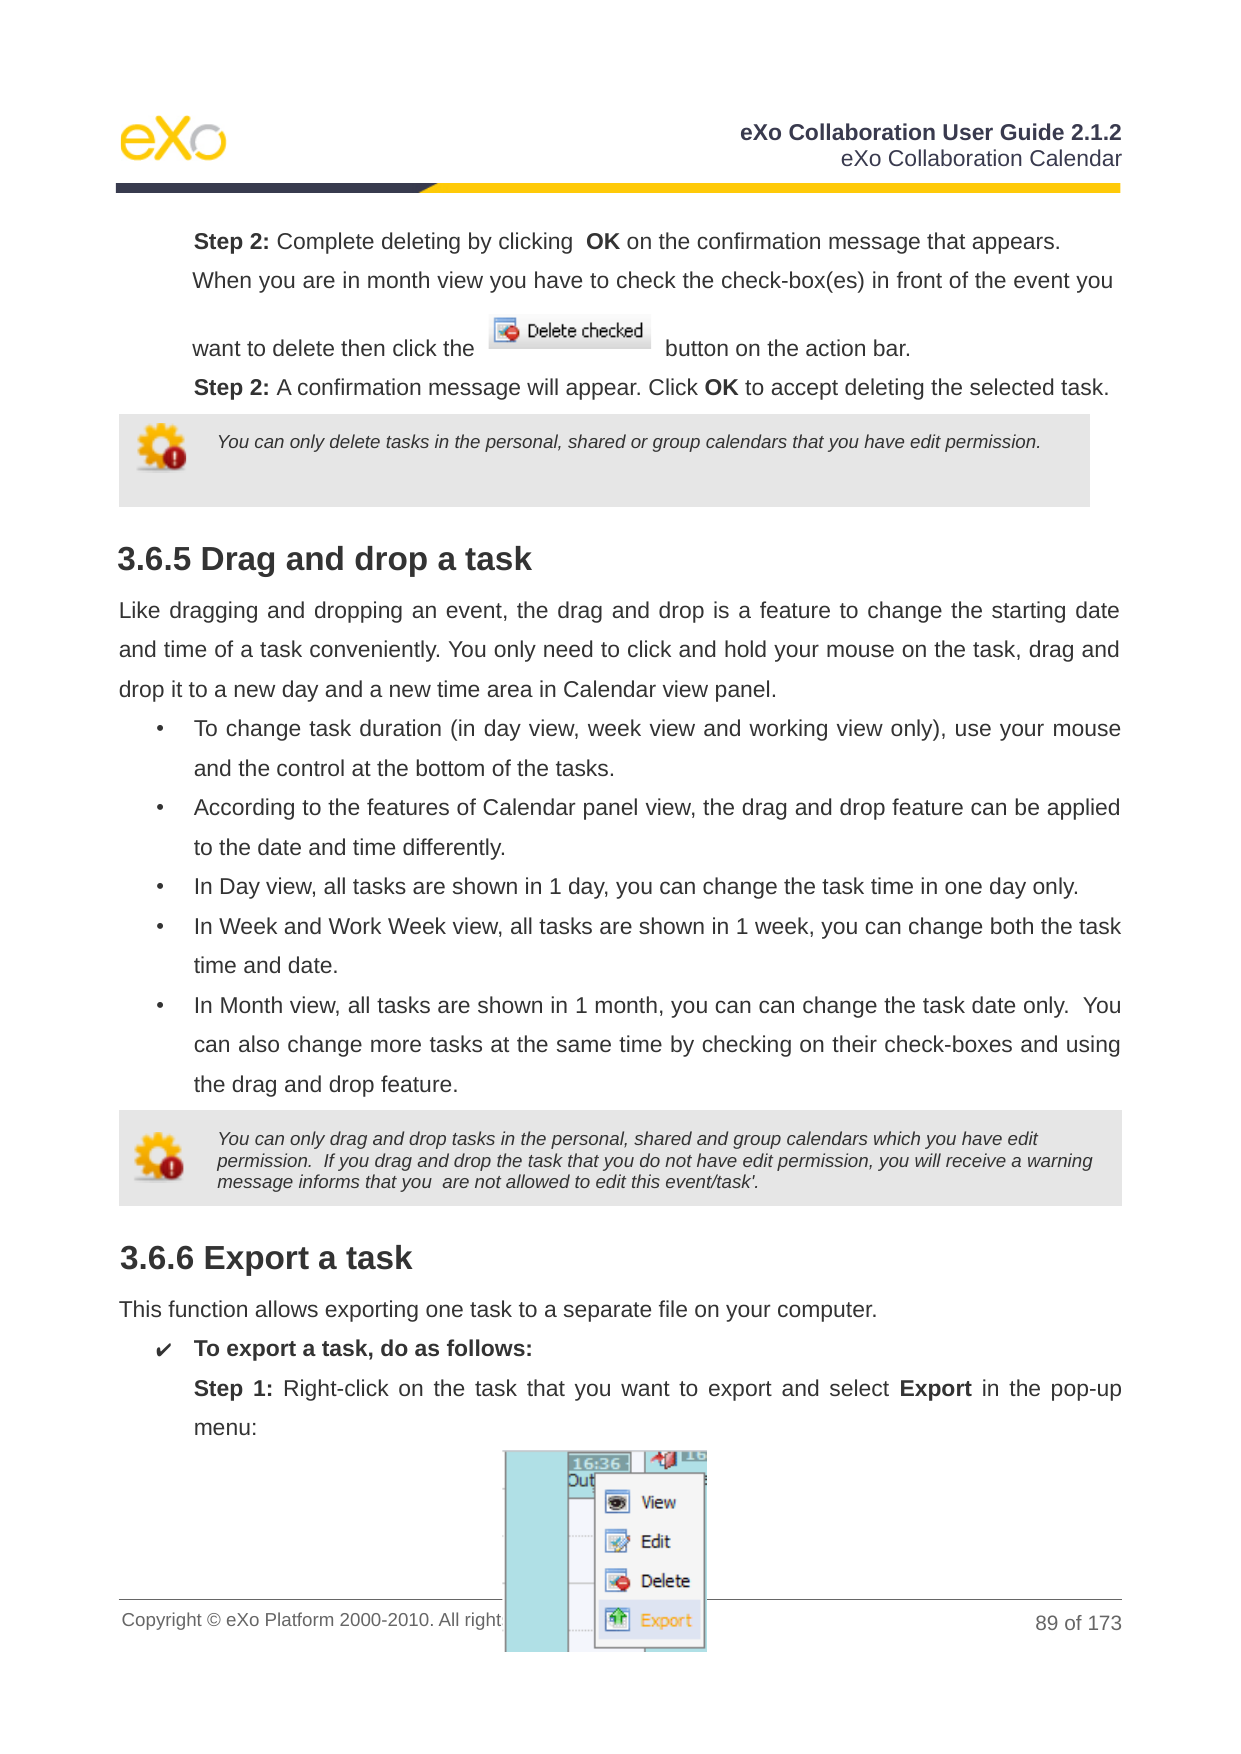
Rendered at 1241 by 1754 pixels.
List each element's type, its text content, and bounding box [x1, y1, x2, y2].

list To change task duration (in day view, week view and working view only), use your mouse and the control at the bottom of the tasks. [156, 715, 1122, 781]
list In Week and Work Week view, all tasks are shown in 1 week, you can change both the task time and date. [156, 913, 1122, 978]
subtitle Export a task [118, 1238, 1122, 1276]
list Step 2: Complete deleting by clicking OK on the confirmation message that appears. [156, 228, 1122, 254]
picture [136, 423, 187, 473]
list To export a task, do as follows: [156, 1335, 1122, 1361]
table_header [119, 414, 211, 507]
text When you are in month view you have to check the check-box(es) in front of the event you want to delete then click the button on the action bar. [118, 267, 1122, 361]
table_header You can only drag and drop tasks in the personal, shared and group calendars which you have edit permission. If you drag and drop the task that you do not have edit permission, you will receive a warning message informs that you are not allowed to edit this event/task'. [211, 1110, 1122, 1206]
table_header [119, 1110, 211, 1206]
list Step 1: Right-click on the task that you want to export and select Export in the pop-up menu: [156, 1374, 1122, 1440]
picture [120, 115, 227, 161]
subtitle Drag and drop a task [117, 539, 1122, 578]
list Step 2: A confirmation message will appear. Click OK to accept deleting the selected task. [156, 374, 1122, 400]
text This function allows exporting one task to a separate file on your computer. [118, 1296, 1122, 1322]
picture [502, 1450, 707, 1652]
text Like dragging and dropping an event, the drag and drop is a feature to change the starting date and time of a task conveniently. You only need to click and hold your mouse on the task, drag and drop it to a new day and a new time area in Calendar view panel. [118, 597, 1122, 702]
picture [133, 1132, 184, 1183]
list According to the features of Calendar panel view, the drag and drop feature can be applied to the date and time differently. [156, 794, 1122, 860]
table_header You can only delete tasks in the personal, shared or group calendars that you have edit permission. [211, 414, 1090, 507]
list In Day view, all tasks are shown in 1 day, you can change the task time in one day only. [156, 873, 1122, 899]
picture [115, 183, 1121, 193]
list In Month view, all tasks are shown in 1 month, you can can change the task date only. You can also change more tasks at the same time by checking on their check-boxes and using the drag and drop feature. [156, 992, 1122, 1097]
picture [488, 314, 652, 349]
